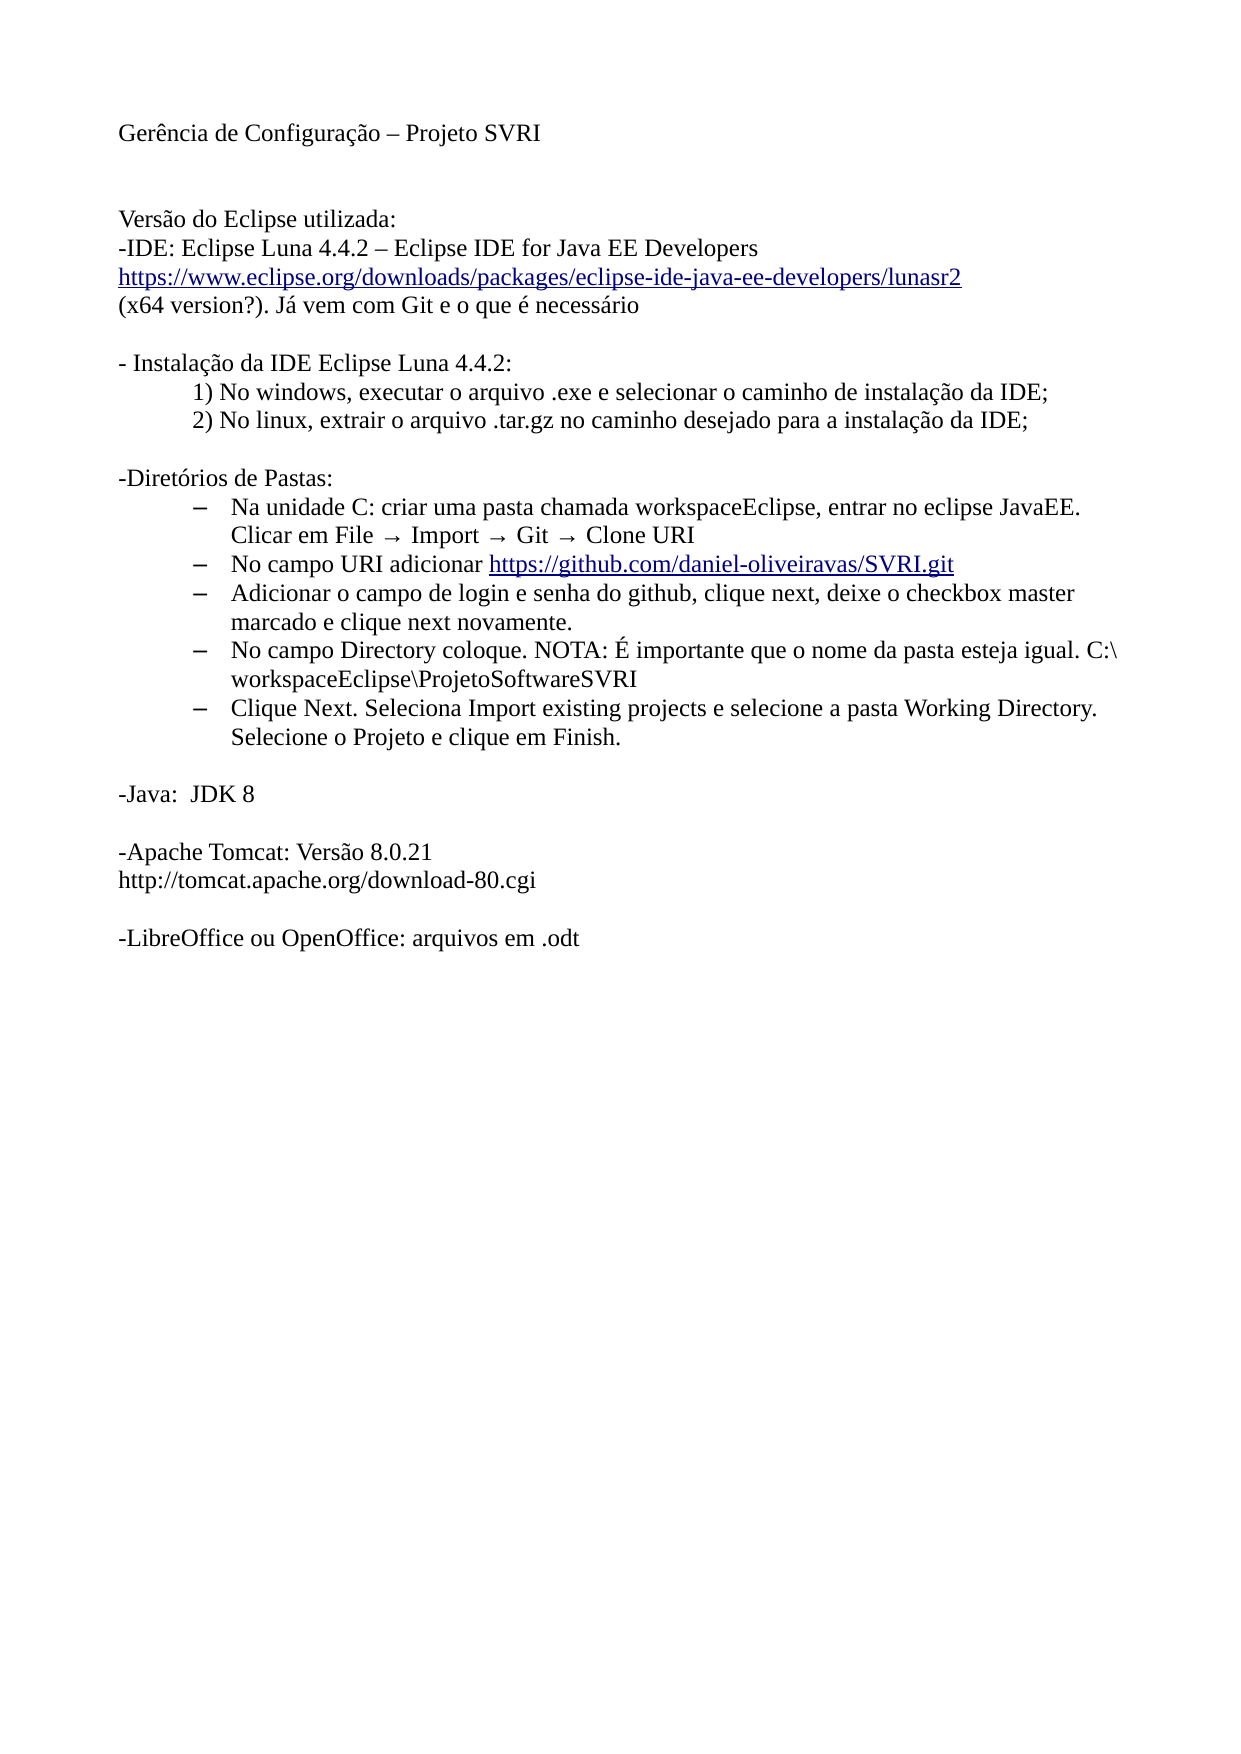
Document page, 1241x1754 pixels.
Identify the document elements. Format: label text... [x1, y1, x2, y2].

text (x64 version?). Já vem com Git e o que é necessário [118, 291, 1122, 319]
text https://www.eclipse.org/downloads/packages/eclipse-ide-java-ee-developers/lunasr2 [118, 262, 1122, 291]
text 2) No linux, extrair o arquivo .tar.gz no caminho desejado para a instalação da IDE; [118, 406, 1122, 434]
text http://tomcat.apache.org/download-80.cgi [118, 866, 1122, 894]
text -Diretórios de Pastas: [118, 463, 1122, 492]
list Na unidade C: criar uma pasta chamada workspaceEclipse, entrar no eclipse JavaEE. Clicar em File → Import → Git → Clone URI [193, 492, 1122, 549]
text Versão do Eclipse utilizada: [118, 204, 1122, 233]
text 1) No windows, executar o arquivo .exe e selecionar o caminho de instalação da IDE; [118, 377, 1122, 406]
list Adicionar o campo de login e senha do github, clique next, deixe o checkbox master marcado e clique next novamente. [193, 578, 1122, 636]
text Gerência de Configuração – Projeto SVRI [118, 118, 1122, 147]
list No campo URI adicionar https://github.com/daniel-oliveiravas/SVRI.git [193, 549, 1122, 578]
list No campo Directory coloque. NOTA: É importante que o nome da pasta esteja igual. C:\workspaceEclipse\ProjetoSoftwareSVRI [193, 636, 1122, 693]
text -Java: JDK 8 [118, 779, 1122, 808]
list Clique Next. Seleciona Import existing projects e selecione a pasta Working Directory. Selecione o Projeto e clique em Finish. [193, 693, 1122, 751]
text -IDE: Eclipse Luna 4.4.2 – Eclipse IDE for Java EE Developers [118, 233, 1122, 262]
text -LibreOffice ou OpenOffice: arquivos em .odt [118, 923, 1122, 952]
text -Apache Tomcat: Versão 8.0.21 [118, 837, 1122, 866]
text - Instalação da IDE Eclipse Luna 4.4.2: [118, 348, 1122, 377]
